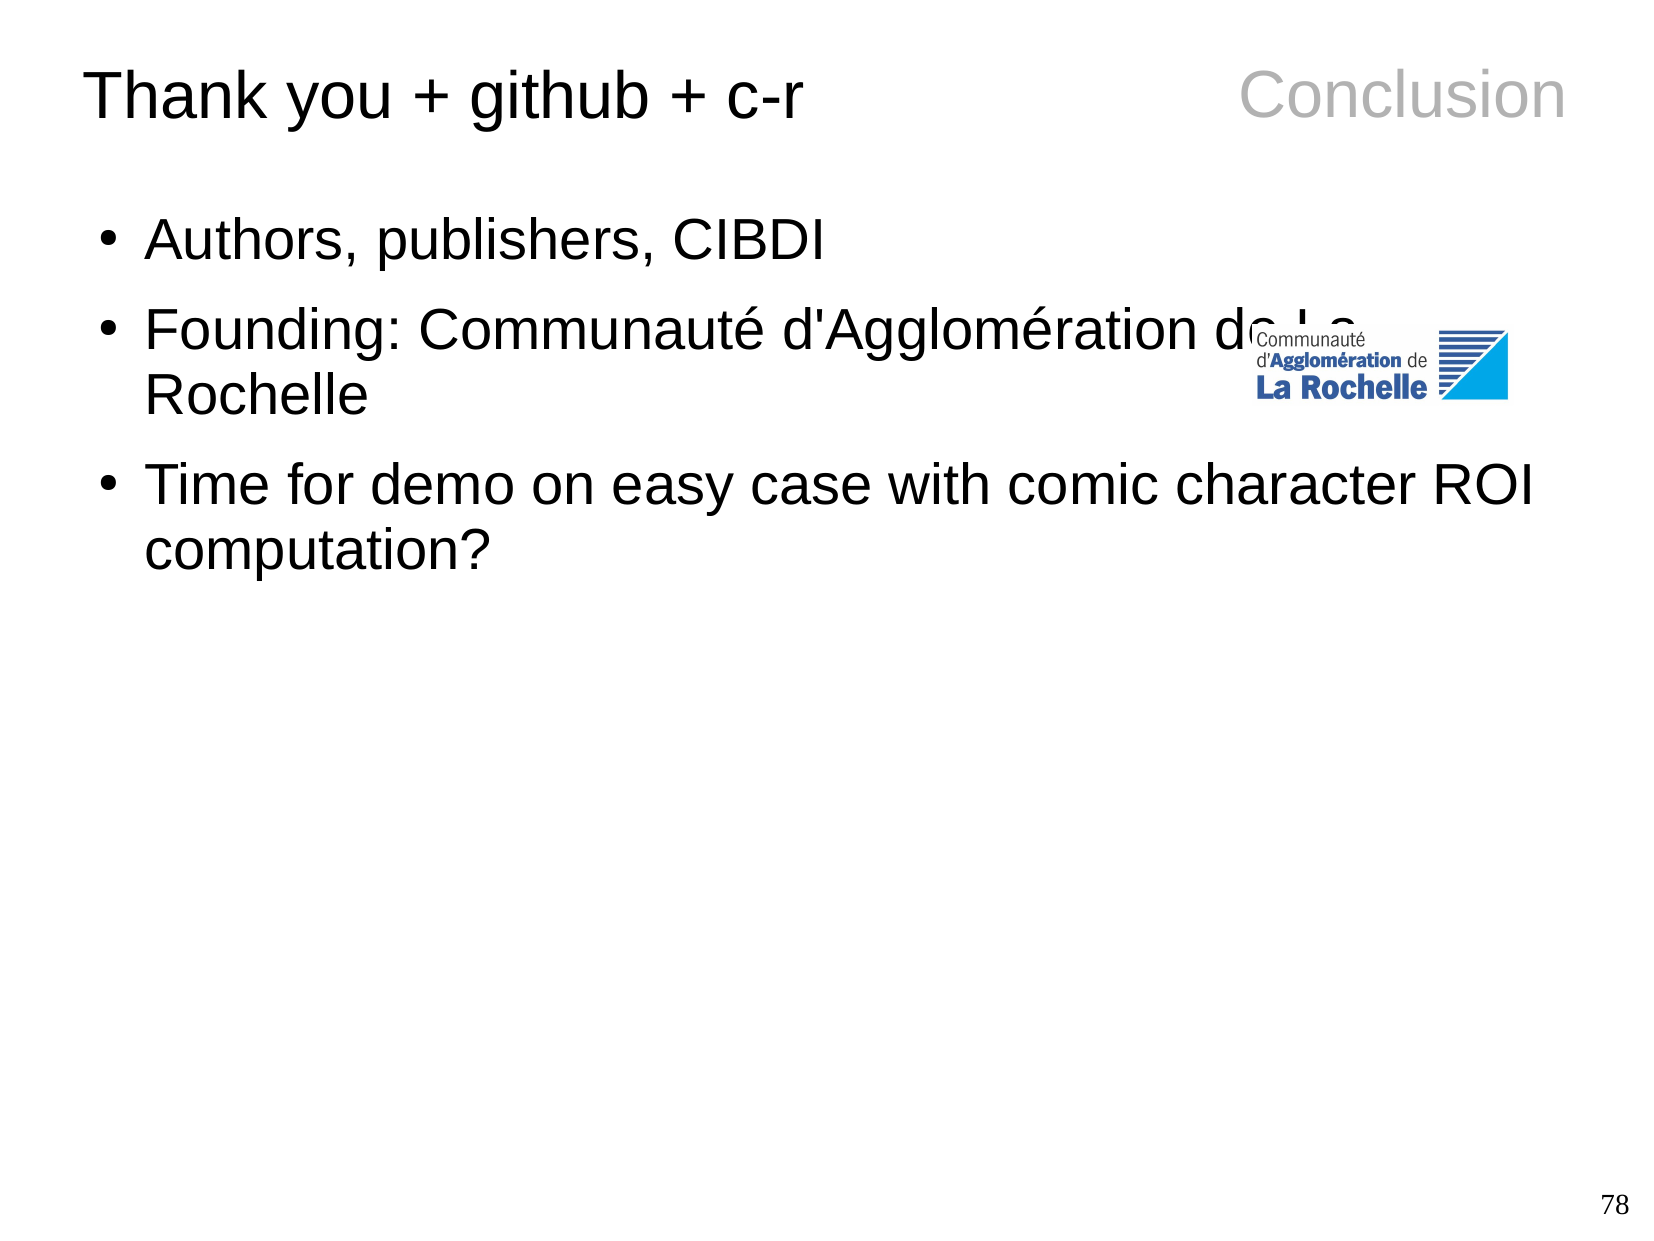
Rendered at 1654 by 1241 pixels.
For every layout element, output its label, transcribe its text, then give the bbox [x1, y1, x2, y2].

list Authors, publishers, CIBDI Founding: Communauté d'Agglomération de La Rochelle Time for demo on easy case with comic character ROI computation? [82, 206, 1571, 587]
picture [1252, 324, 1514, 406]
title Thank you + github + c-r [82, 49, 1571, 142]
